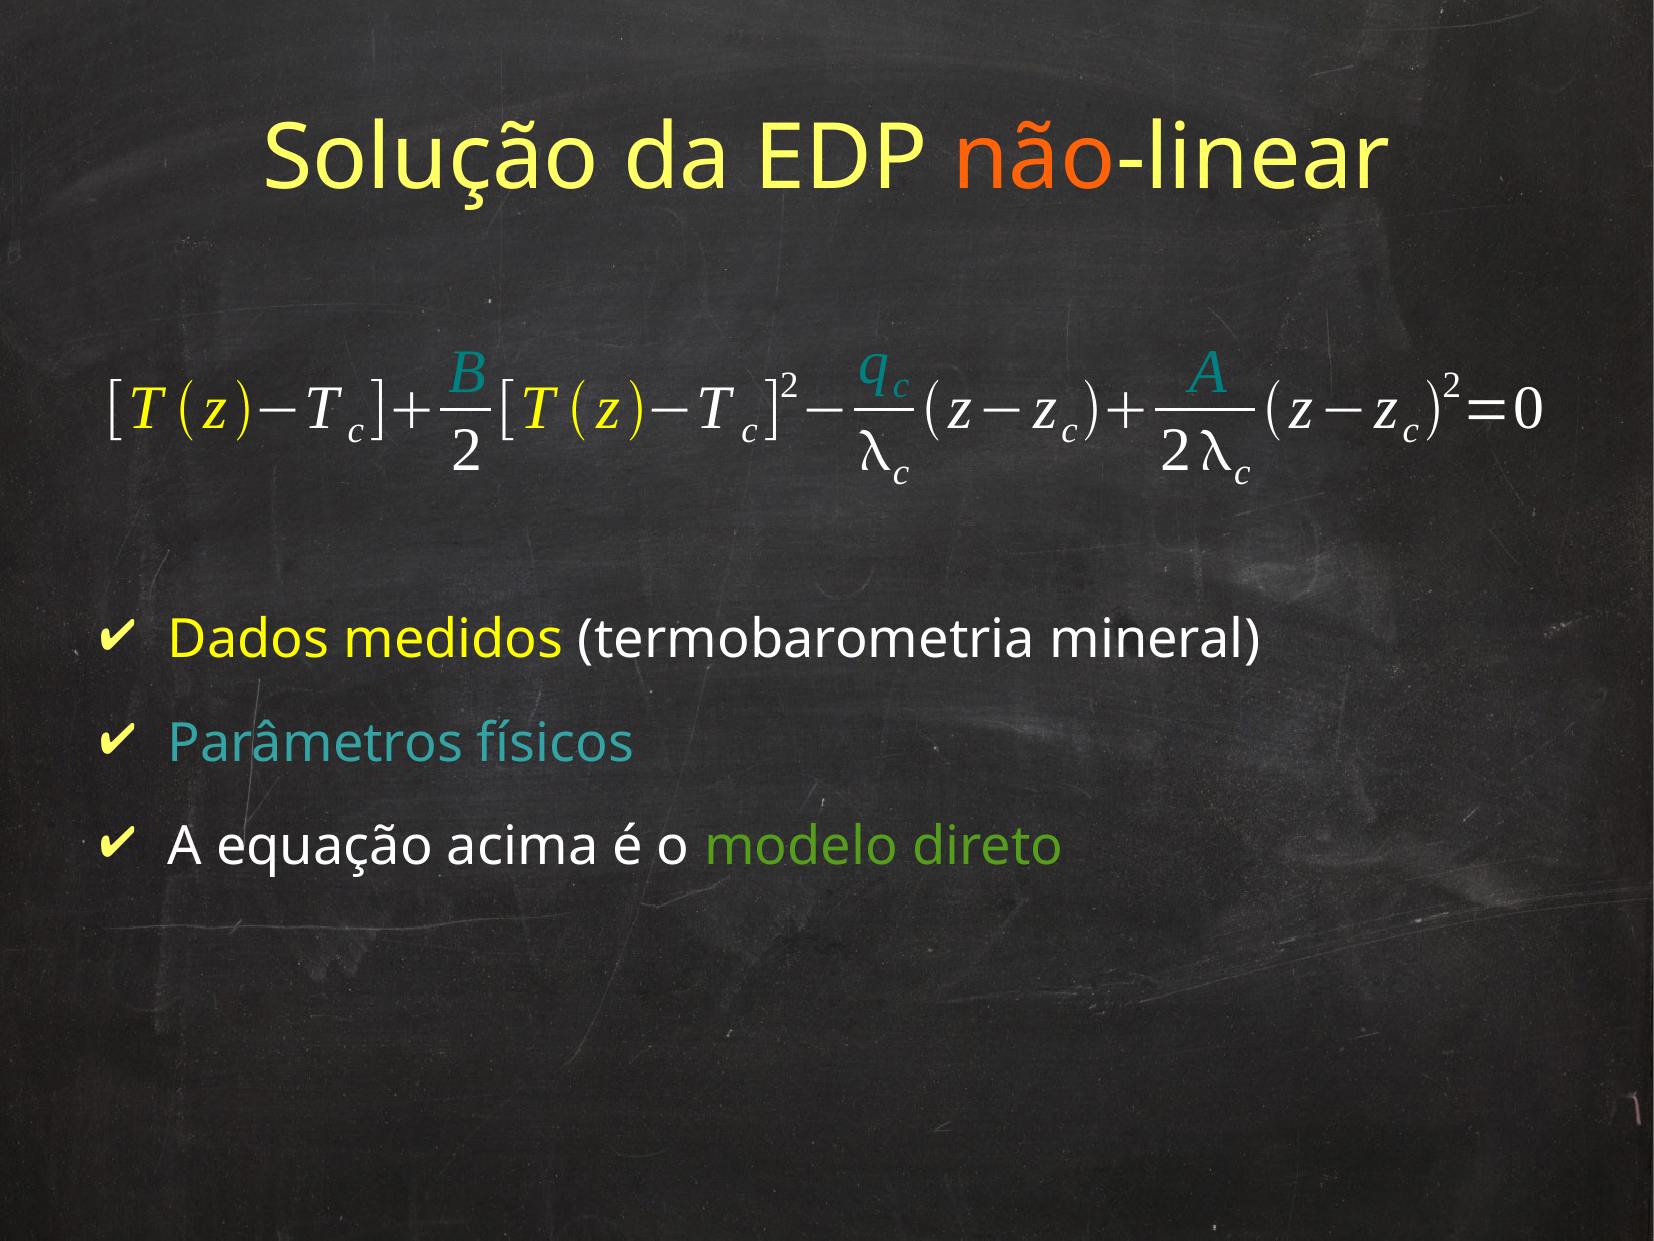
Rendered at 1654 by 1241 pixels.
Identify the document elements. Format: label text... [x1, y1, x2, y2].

chart [100, 328, 1552, 493]
list Dados medidos (termobarometria mineral) Parâmetros físicos A equação acima é o modelo direto [82, 600, 1571, 1109]
title Solução da EDP não-linear [82, 49, 1571, 257]
picture [0, 0, 1654, 1241]
